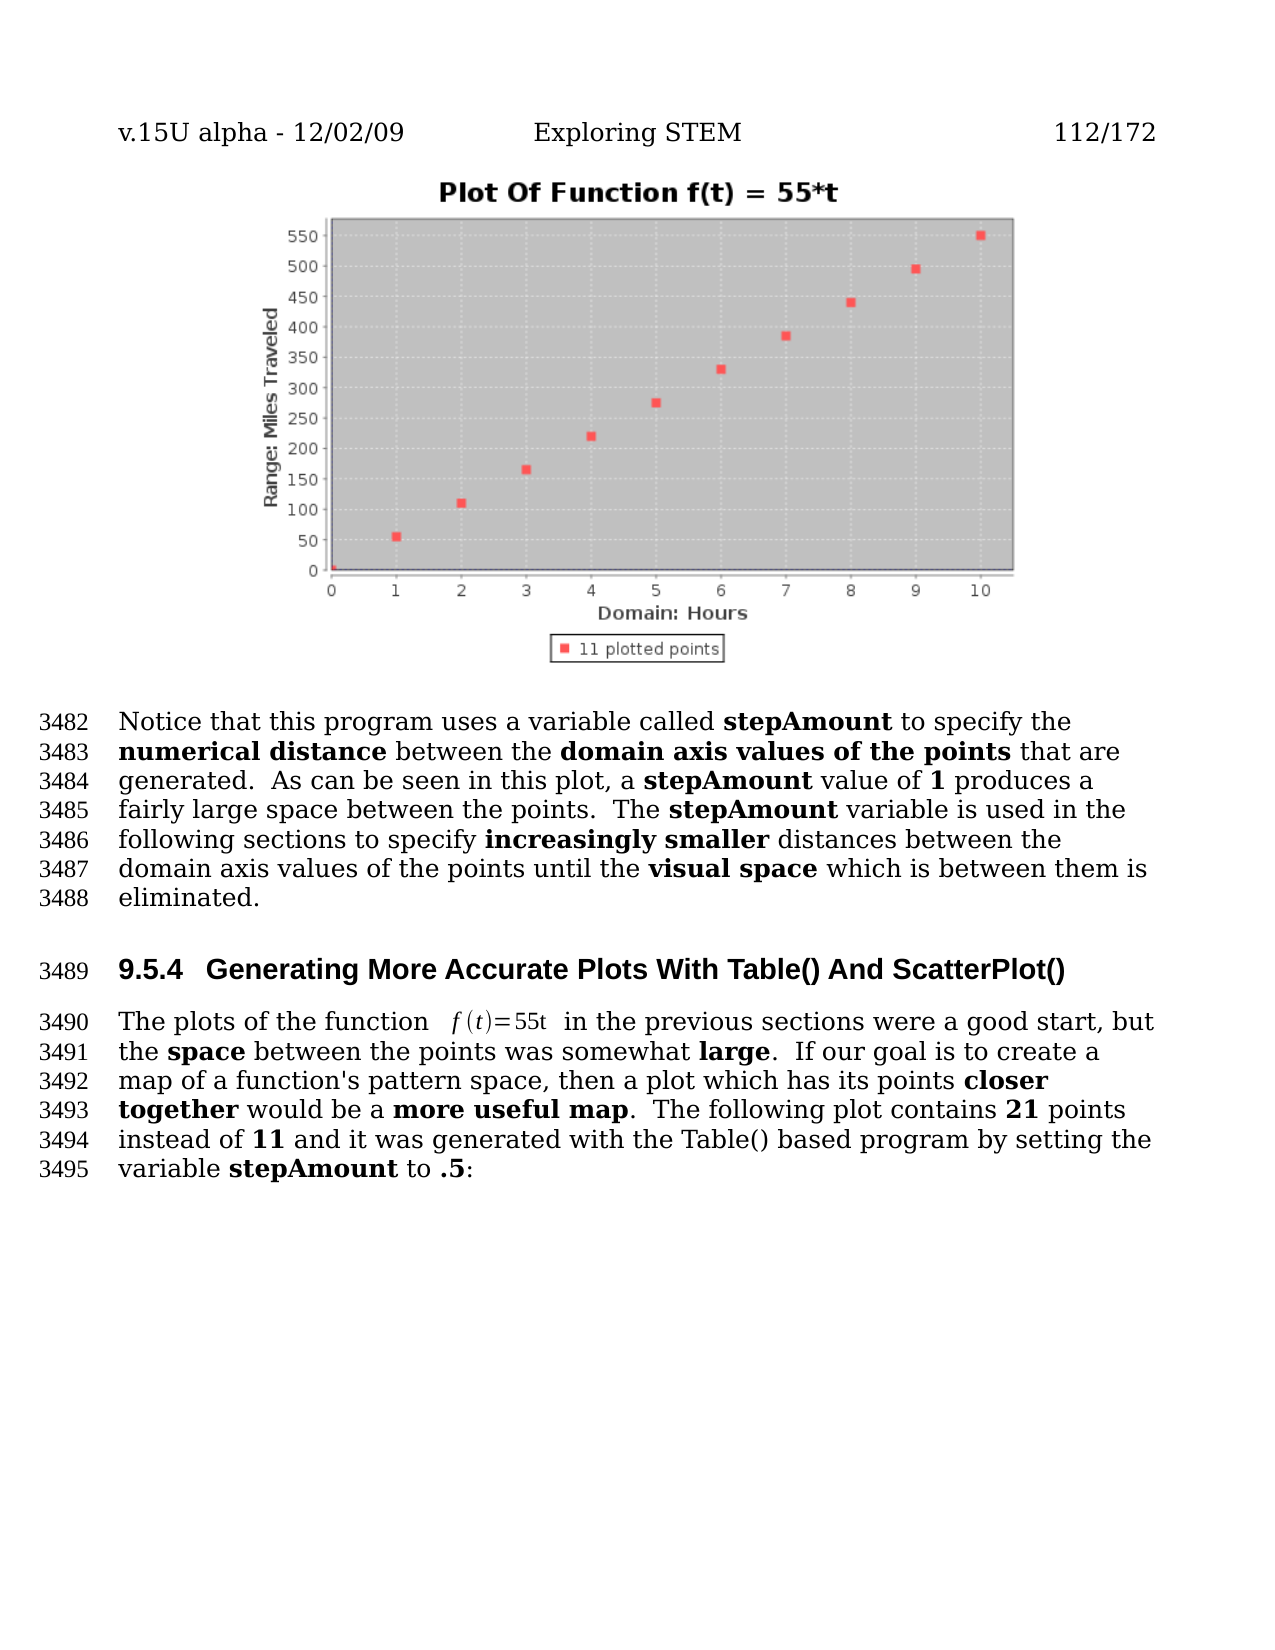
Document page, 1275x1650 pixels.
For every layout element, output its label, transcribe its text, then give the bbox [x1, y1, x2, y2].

text Notice that this program uses a variable called stepAmount to specify the numerical distance between the domain axis values of the points that are generated. As can be seen in this plot, a stepAmount value of 1 produces a fairly large space between the points. The stepAmount variable is used in the following sections to specify increasingly smaller distances between the domain axis values of the points until the visual space which is between them is eliminated. [118, 707, 1157, 913]
subtitle Generating More Accurate Plots With Table() And ScatterPlot() [118, 952, 1157, 985]
picture [246, 176, 1029, 664]
text The plots of the functionin the previous sections were a good start, but the space between the points was somewhat large. If our goal is to create a map of a function's pattern space, then a plot which has its points closer together would be a more useful map. The following plot contains 21 points instead of 11 and it was generated with the Table() based program by setting the variable stepAmount to .5: [118, 1006, 1157, 1183]
